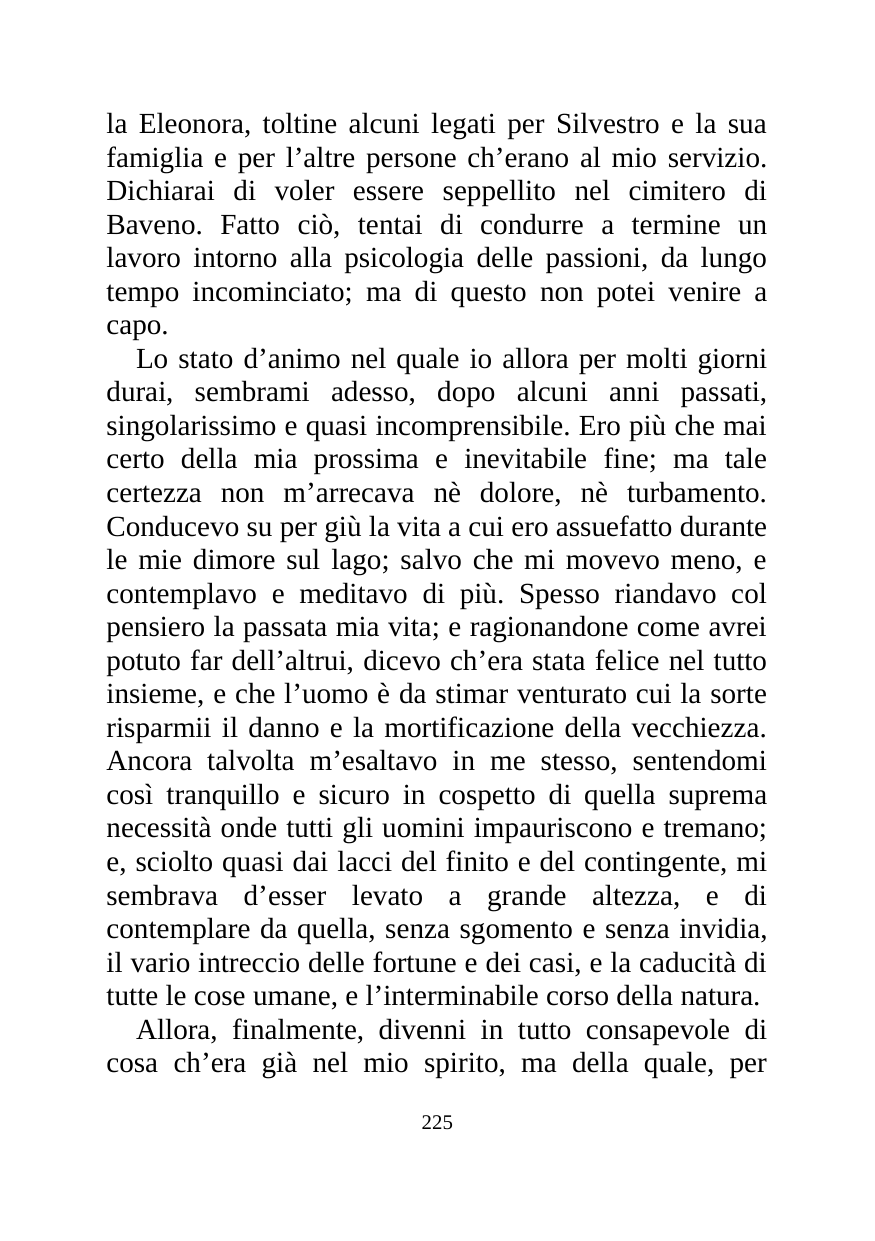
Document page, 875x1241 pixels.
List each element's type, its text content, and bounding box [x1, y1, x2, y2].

text Lo stato d’animo nel quale io allora per molti giorni durai, sembrami adesso, dopo alcuni anni passati, singolarissimo e quasi incomprensibile. Ero più che mai certo della mia prossima e inevitabile fine; ma tale certezza non m’arrecava nè dolore, nè turbamento. Conducevo su per giù la vita a cui ero assuefatto durante le mie dimore sul lago; salvo che mi movevo meno, e contemplavo e meditavo di più. Spesso riandavo col pensiero la passata mia vita; e ragionandone come avrei potuto far dell’altrui, dicevo ch’era stata felice nel tutto insieme, e che l’uomo è da stimar venturato cui la sorte risparmii il danno e la mortificazione della vecchiezza. Ancora talvolta m’esaltavo in me stesso, sentendomi così tranquillo e sicuro in cospetto di quella suprema necessità onde tutti gli uomini impauriscono e tremano; e, sciolto quasi dai lacci del finito e del contingente, mi sembrava d’esser levato a grande altezza, e di contemplare da quella, senza sgomento e senza invidia, il vario intreccio delle fortune e dei casi, e la caducità di tutte le cose umane, e l’interminabile corso della natura. [106, 341, 768, 1012]
text la Eleonora, toltine alcuni legati per Silvestro e la sua famiglia e per l’altre persone ch’erano al mio servizio. Dichiarai di voler essere seppellito nel cimitero di Baveno. Fatto ciò, tentai di condurre a termine un lavoro intorno alla psicologia delle passioni, da lungo tempo incominciato; ma di questo non potei venire a capo. [106, 106, 768, 341]
text Allora, finalmente, divenni in tutto consapevole di cosa ch’era già nel mio spirito, ma della quale, per [106, 1012, 768, 1079]
